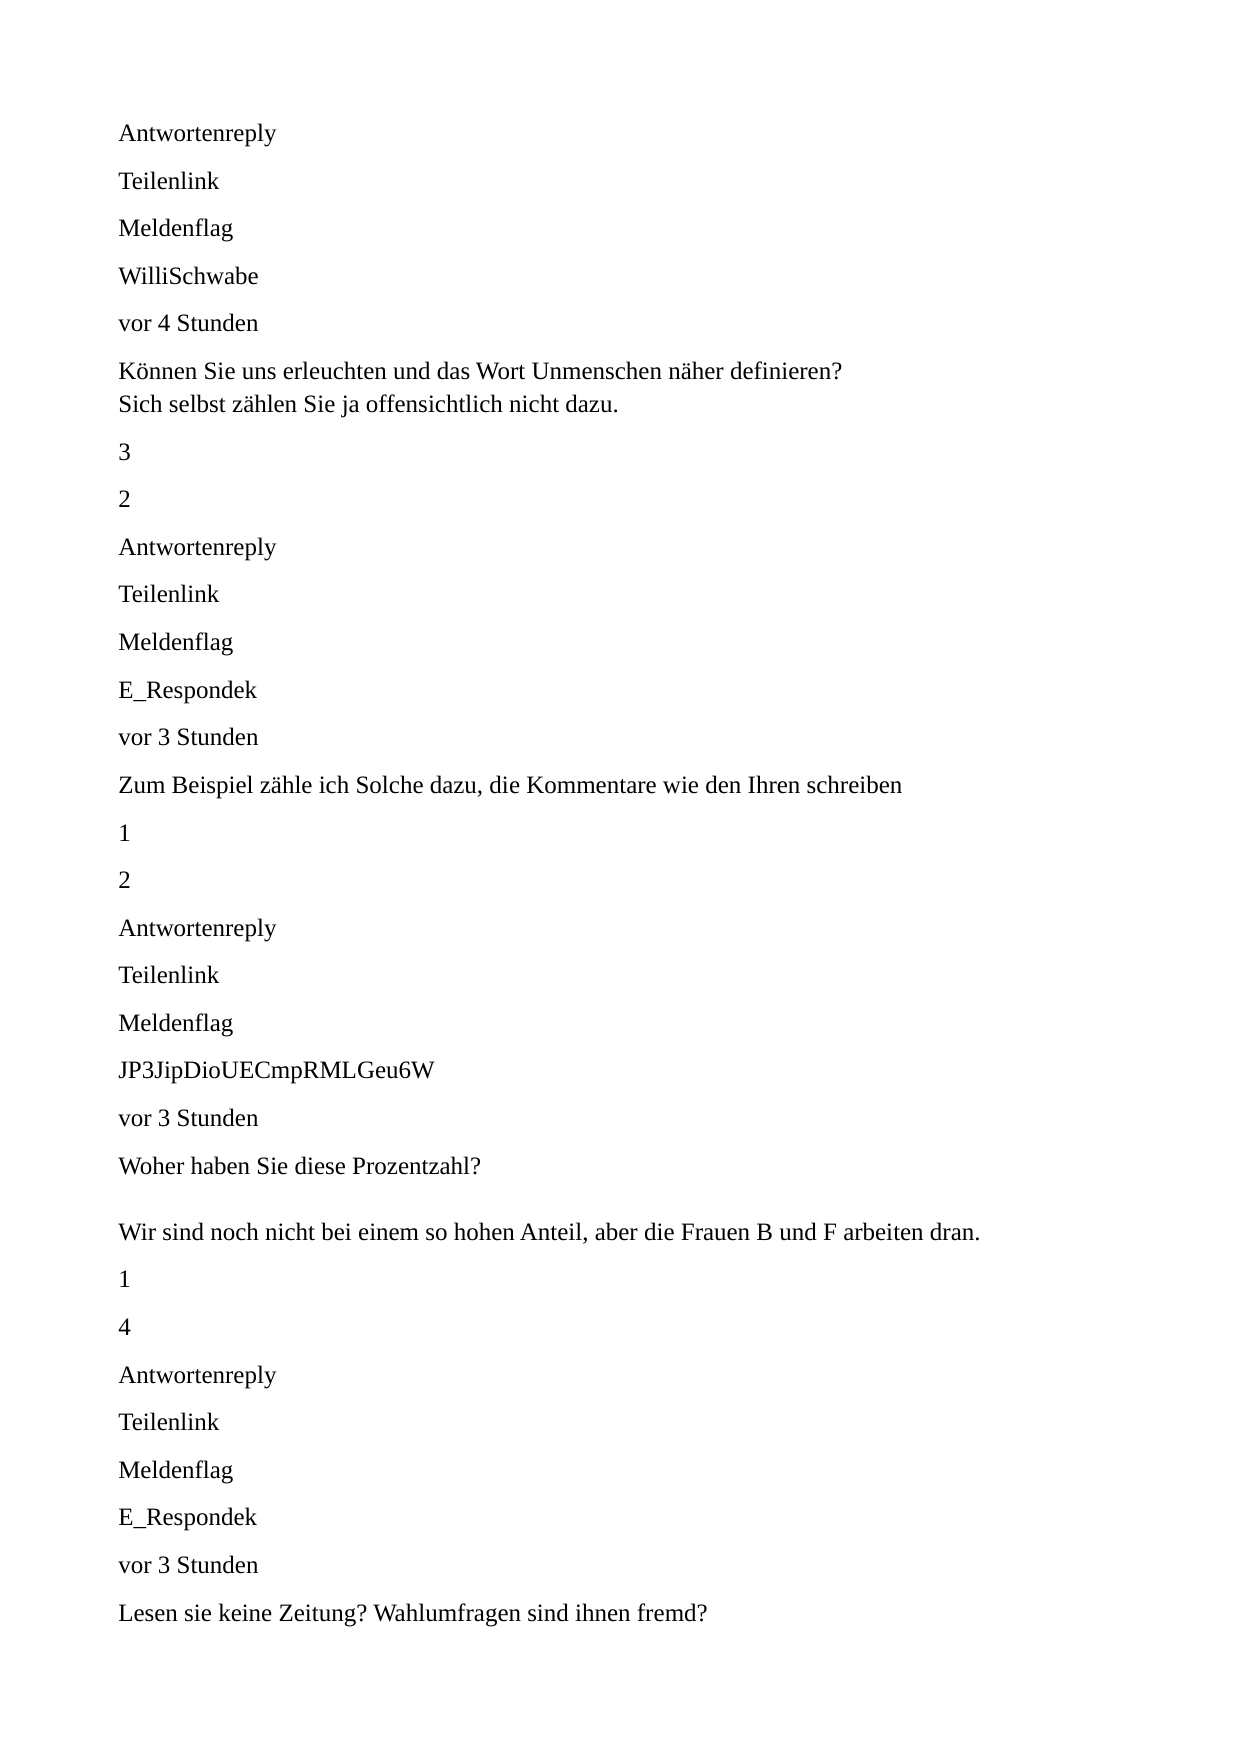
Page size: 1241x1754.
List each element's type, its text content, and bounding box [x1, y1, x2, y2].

text 3 [118, 437, 1122, 466]
text Teilenlink [118, 579, 1122, 608]
text vor 3 Stunden [118, 1550, 1122, 1579]
text Antwortenreply [118, 118, 1122, 147]
text vor 3 Stunden [118, 1103, 1122, 1132]
text Antwortenreply [118, 913, 1122, 942]
text Meldenflag [118, 1008, 1122, 1037]
text Teilenlink [118, 960, 1122, 989]
text 1 [118, 818, 1122, 846]
text 4 [118, 1312, 1122, 1341]
text Meldenflag [118, 1455, 1122, 1484]
text 2 [118, 865, 1122, 894]
text Teilenlink [118, 166, 1122, 194]
text Meldenflag [118, 213, 1122, 242]
text vor 4 Stunden [118, 308, 1122, 337]
text WilliSchwabe [118, 261, 1122, 290]
text 1 [118, 1264, 1122, 1293]
text Meldenflag [118, 627, 1122, 656]
text Antwortenreply [118, 1360, 1122, 1388]
text Zum Beispiel zähle ich Solche dazu, die Kommentare wie den Ihren schreiben [118, 770, 1122, 799]
text Lesen sie keine Zeitung? Wahlumfragen sind ihnen fremd? [118, 1598, 1122, 1626]
text 2 [118, 484, 1122, 513]
text E_Respondek [118, 675, 1122, 703]
text Können Sie uns erleuchten und das Wort Unmenschen näher definieren? Sich selbst zählen Sie ja offensichtlich nicht dazu. [118, 356, 1122, 418]
text JP3JipDioUECmpRMLGeu6W [118, 1056, 1122, 1084]
text E_Respondek [118, 1502, 1122, 1531]
text Teilenlink [118, 1407, 1122, 1436]
text Antwortenreply [118, 532, 1122, 561]
text vor 3 Stunden [118, 722, 1122, 751]
text Woher haben Sie diese Prozentzahl? Wir sind noch nicht bei einem so hohen Anteil, aber die Frauen B und F arbeiten dran. [118, 1151, 1122, 1246]
